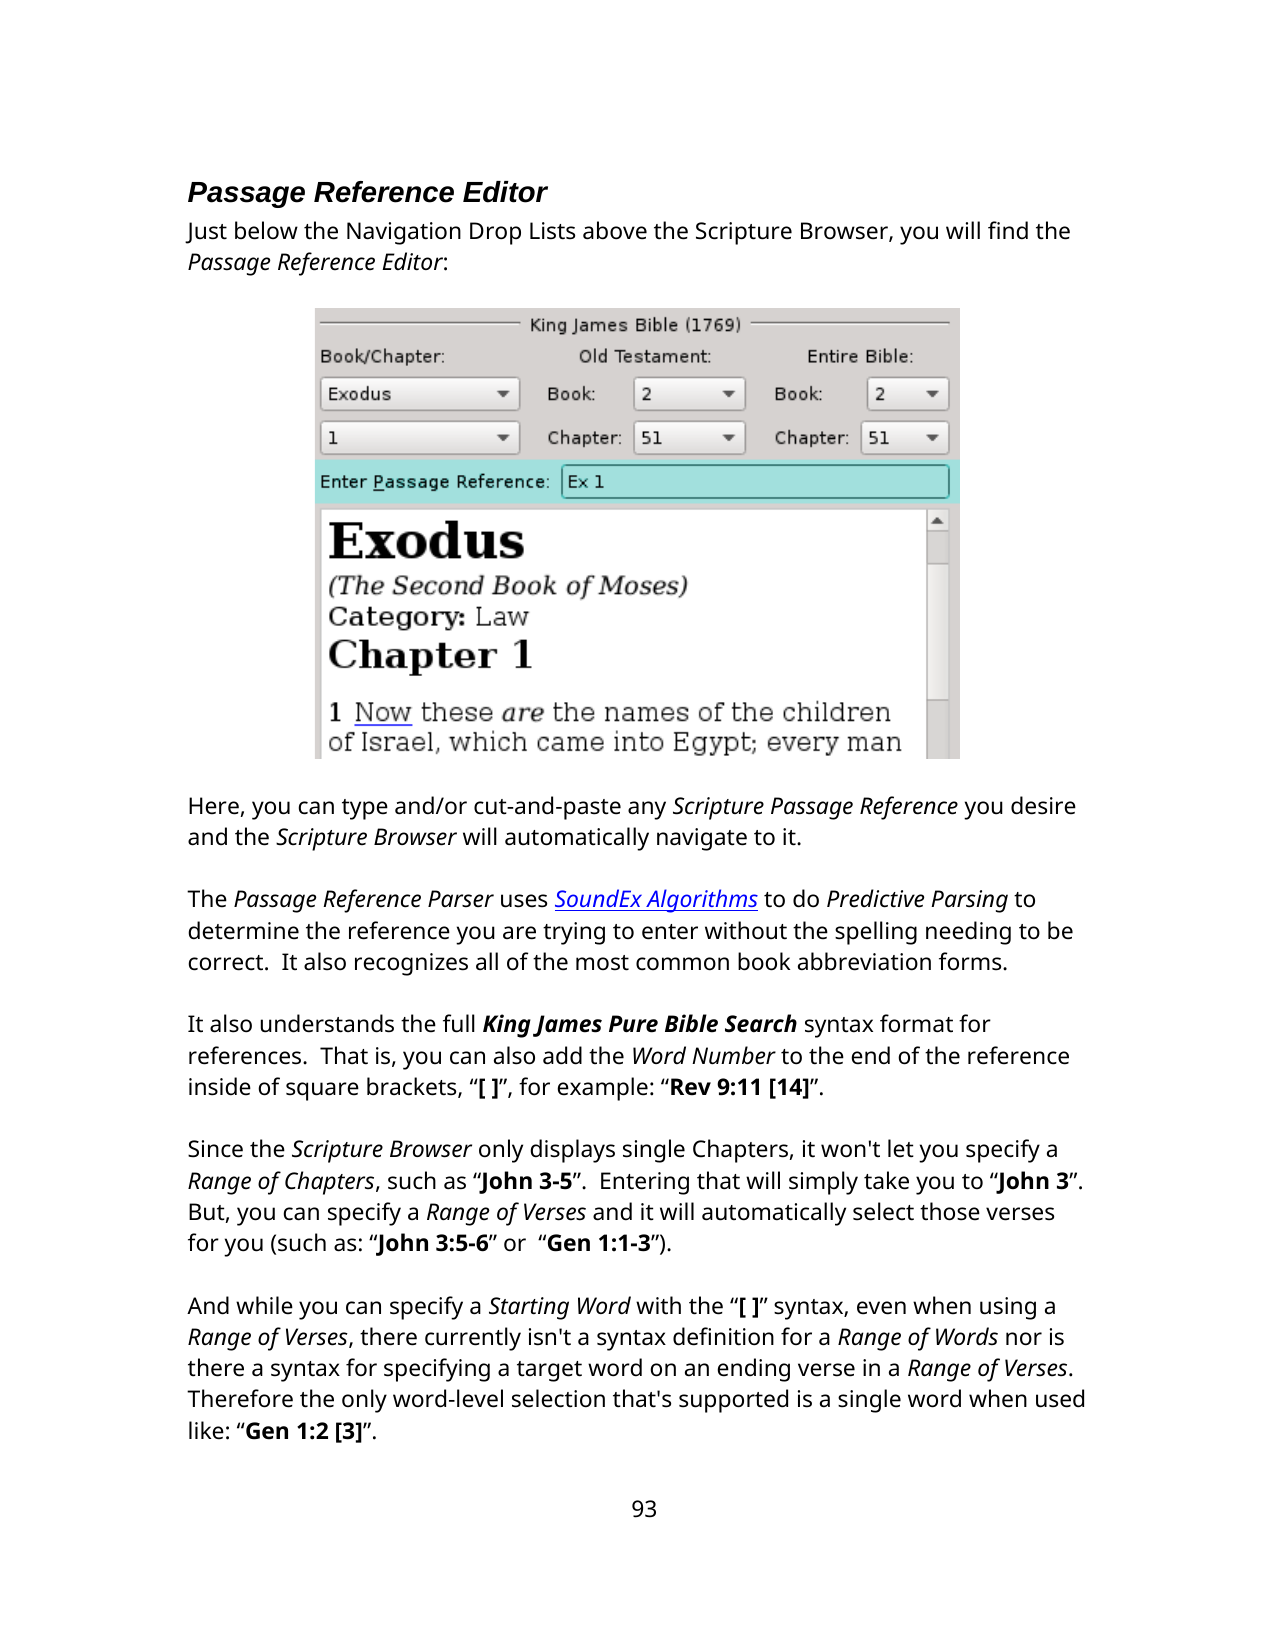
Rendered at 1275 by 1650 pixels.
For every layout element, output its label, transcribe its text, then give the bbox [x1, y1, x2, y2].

text The Passage Reference Parser uses SoundEx Algorithms to do Predictive Parsing to determine the reference you are trying to enter without the spelling needing to be correct. It also recognizes all of the most common book abbreviation forms. [187, 883, 1087, 977]
text Since the Scripture Browser only displays single Chapters, it won't let you specify a Range of Chapters, such as “John 3-5”. Entering that will simply take you to “John 3”. But, you can specify a Range of Verses and it will automatically select those verses for you (such as: “John 3:5-6” or “Gen 1:1-3”). [187, 1133, 1087, 1258]
picture [314, 308, 960, 759]
subtitle Passage Reference Editor [187, 175, 1087, 208]
text Just below the Navigation Drop Lists above the Scripture Browser, you will find the Passage Reference Editor: [187, 215, 1087, 277]
text And while you can specify a Starting Word with the “[ ]” syntax, even when using a Range of Verses, there currently isn't a syntax definition for a Range of Words nor is there a syntax for specifying a target word on an ending verse in a Range of Verses. Therefore the only word-level selection that's supported is a single word when used like: “Gen 1:2 [3]”. [187, 1290, 1087, 1446]
text It also understands the full King James Pure Bible Search syntax format for references. That is, you can also add the Word Number to the end of the reference inside of square brackets, “[ ]”, for example: “Rev 9:11 [14]”. [187, 1008, 1087, 1102]
text Here, you can type and/or cut-and-paste any Scripture Passage Reference you desire and the Scripture Browser will automatically navigate to it. [187, 790, 1087, 852]
